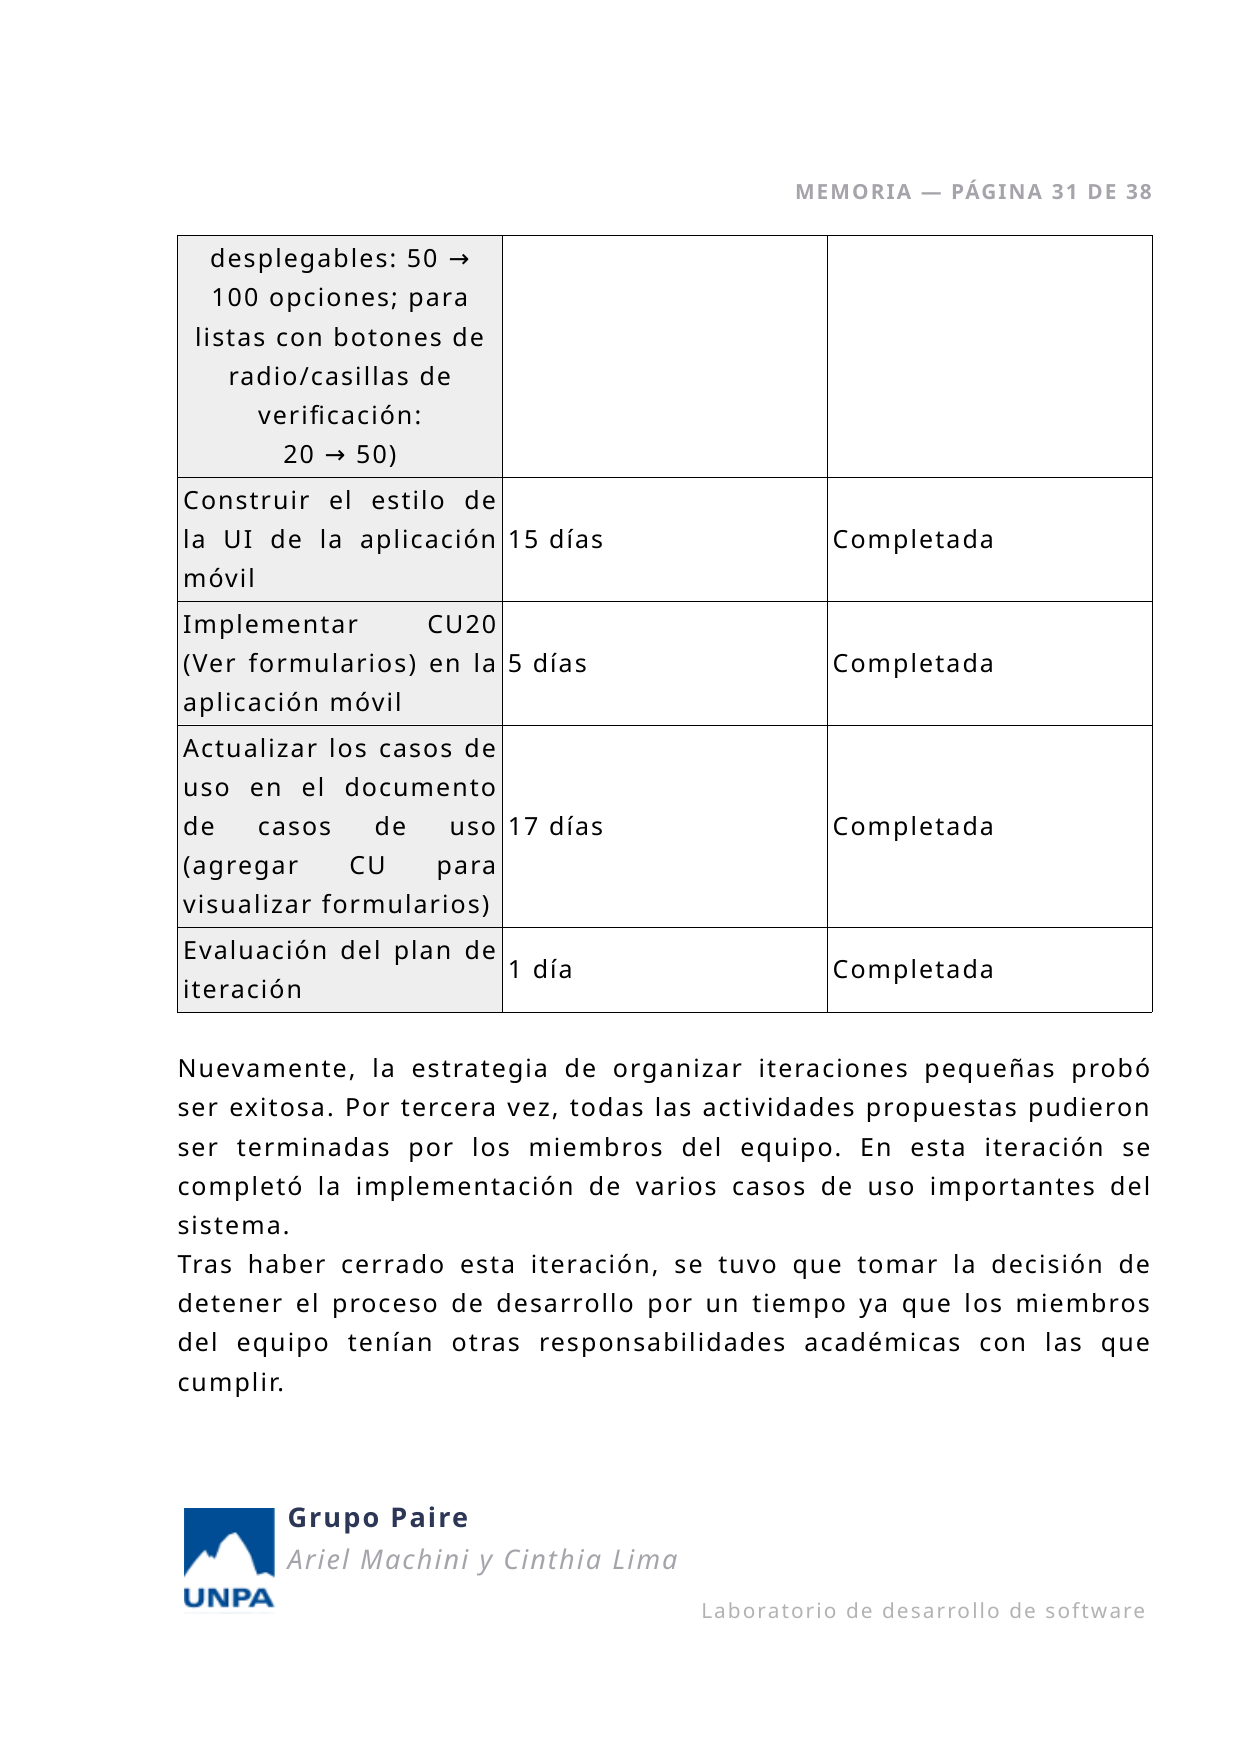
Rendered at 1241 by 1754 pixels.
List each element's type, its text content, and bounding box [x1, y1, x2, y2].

table_cell 15 días [503, 478, 827, 601]
picture [184, 1508, 275, 1614]
table_cell 5 días [503, 602, 827, 724]
table_cell 1 día [503, 928, 827, 1012]
table_cell Implementar CU20 (Ver formularios) en la aplicación móvil [178, 602, 502, 724]
text Nuevamente, la estrategia de organizar iteraciones pequeñas probó ser exitosa. Por tercera vez, todas las actividades propuestas pudieron ser terminadas por los miembros del equipo. En esta iteración se completó la implementación de varios casos de uso importantes del sistema. [177, 1051, 1152, 1242]
table_cell Construir el estilo de la UI de la aplicación móvil [178, 478, 502, 601]
table_cell Actualizar los casos de uso en el documento de casos de uso (agregar CU para visualizar formularios) [178, 726, 502, 927]
table_cell [828, 236, 1152, 477]
text Tras haber cerrado esta iteración, se tuvo que tomar la decisión de detener el proceso de desarrollo por un tiempo ya que los miembros del equipo tenían otras responsabilidades académicas con las que cumplir. [177, 1247, 1152, 1398]
table_cell desplegables: 50 → 100 opciones; para listas con botones de radio/casillas de verificación: 20 → 50) [178, 236, 502, 477]
table_cell 17 días [503, 726, 827, 927]
table_cell Completada [828, 928, 1152, 1012]
table_cell [503, 236, 827, 477]
table_cell Completada [828, 726, 1152, 927]
table_cell Completada [828, 602, 1152, 724]
table_cell Evaluación del plan de iteración [178, 928, 502, 1012]
table_cell Completada [828, 478, 1152, 601]
